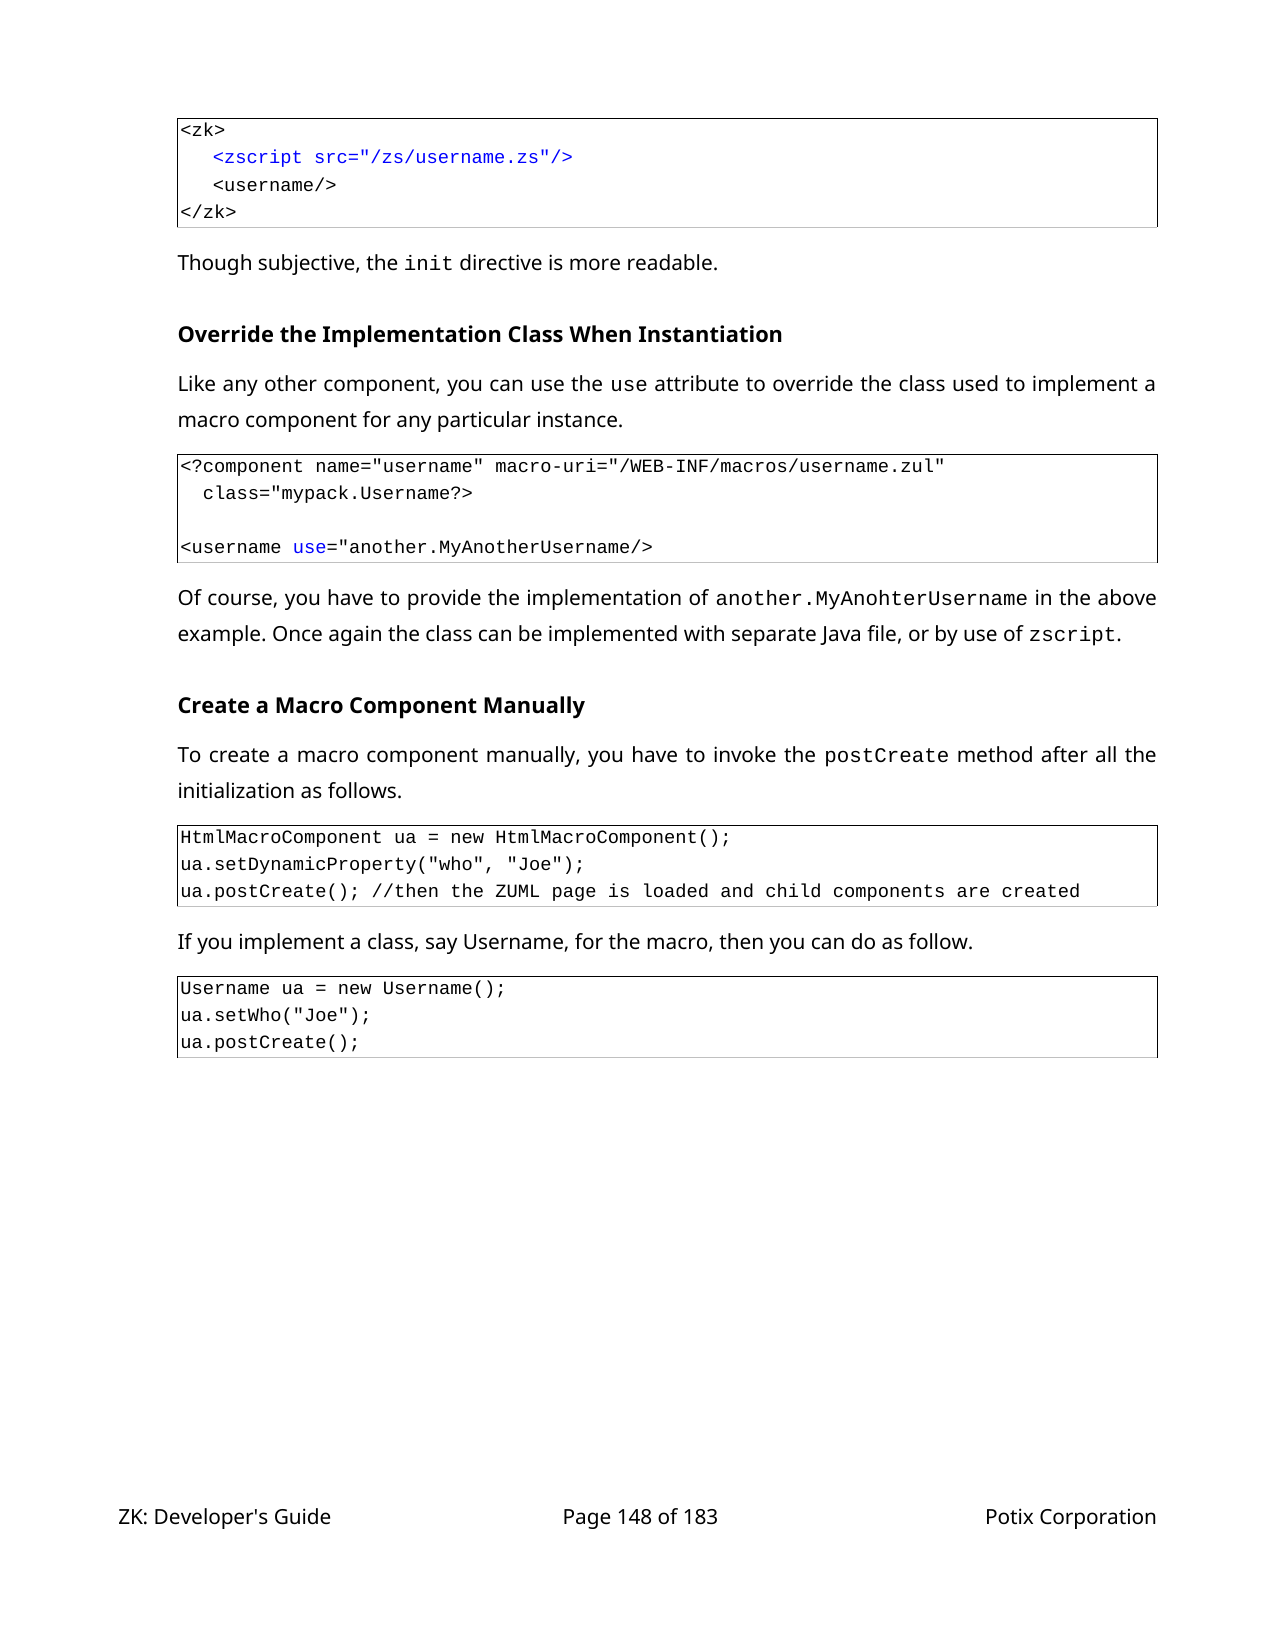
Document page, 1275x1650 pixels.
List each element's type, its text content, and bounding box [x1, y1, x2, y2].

text If you implement a class, say Username, for the macro, then you can do as follow. [177, 927, 1157, 955]
text ua.setDynamicProperty("who", "Joe"); [178, 852, 1157, 876]
text ua.postCreate(); //then the ZUML page is loaded and child components are created [178, 879, 1157, 906]
text <username/> [178, 172, 1157, 197]
text <zk> [178, 119, 1157, 142]
text To create a macro component manually, you have to invoke the postCreate method after all the initialization as follows. [177, 740, 1157, 804]
text <?component name="username" macro-uri="/WEB-INF/macros/username.zul" [178, 455, 1157, 478]
text class="mypack.Username?> [178, 481, 1157, 505]
text <zscript src="/zs/username.zs"/> [178, 145, 1157, 169]
text Of course, you have to provide the implementation of another.MyAnohterUsername in the above example. Once again the class can be implemented with separate Java file, or by use of zscript. [177, 583, 1157, 647]
text Username ua = new Username(); [178, 977, 1157, 1000]
text <username use="another.MyAnotherUsername/> [178, 535, 1157, 562]
text Though subjective, the init directive is more readable. [177, 248, 1157, 276]
subtitle Create a Macro Component Manually [177, 690, 1157, 720]
text HtmlMacroComponent ua = new HtmlMacroComponent(); [178, 826, 1157, 849]
text Like any other component, you can use the use attribute to override the class used to implement a macro component for any particular instance. [177, 369, 1157, 433]
text ua.setWho("Joe"); [178, 1003, 1157, 1027]
text </zk> [178, 200, 1157, 227]
text ua.postCreate(); [178, 1030, 1157, 1057]
subtitle Override the Implementation Class When Instantiation [177, 319, 1157, 349]
